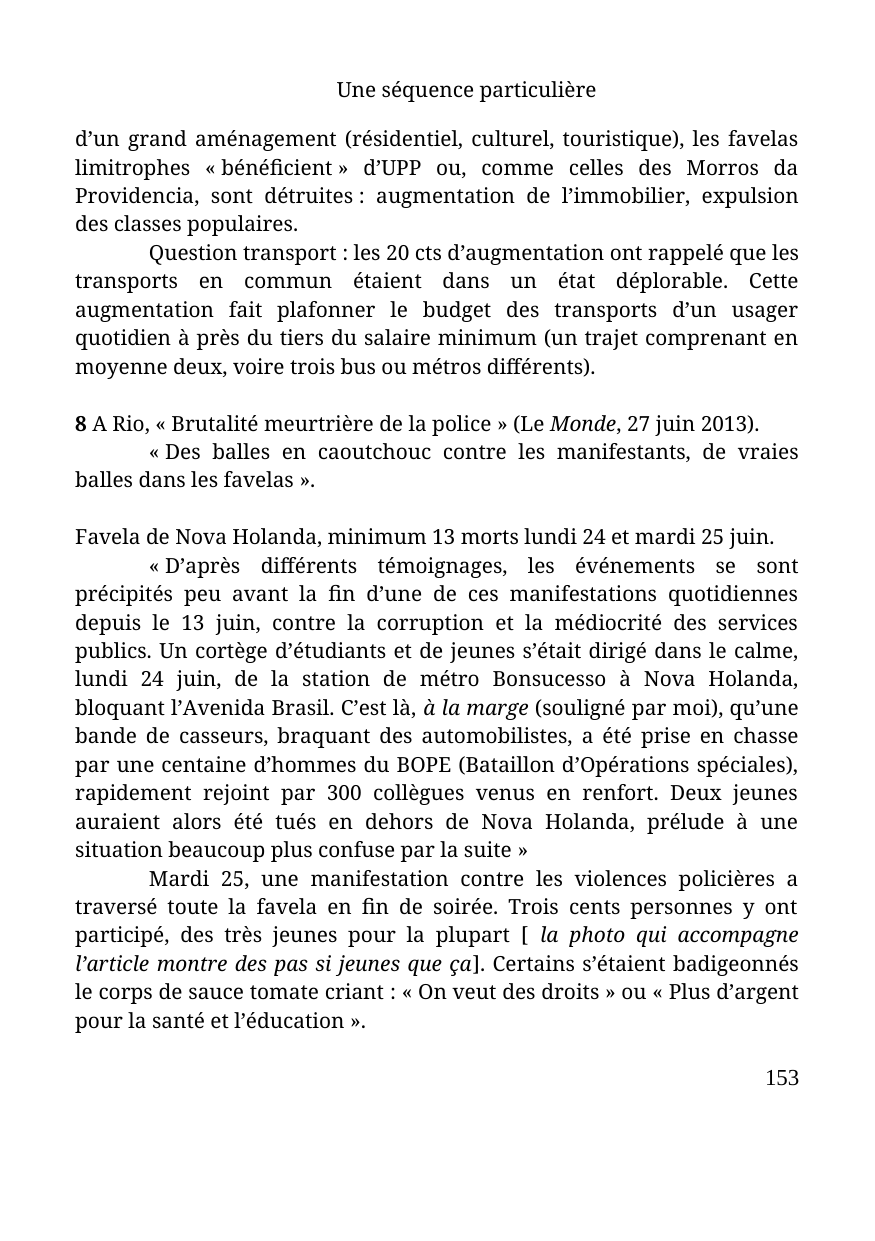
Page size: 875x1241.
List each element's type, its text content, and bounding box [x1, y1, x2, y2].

text Favela de Nova Holanda, minimum 13 morts lundi 24 et mardi 25 juin. [75, 522, 799, 551]
text « Des balles en caoutchouc contre les manifestants, de vraies balles dans les favelas ». [75, 437, 799, 494]
text d’un grand aménagement (résidentiel, culturel, touristique), les favelas limitrophes « bénéficient » d’UPP ou, comme celles des Morros da Providencia, sont détruites : augmentation de l’immobilier, expulsion des classes populaires. [75, 124, 799, 238]
text 8 A Rio, « Brutalité meurtrière de la police » (Le Monde, 27 juin 2013). [75, 409, 799, 437]
text Mardi 25, une manifestation contre les violences policières a traversé toute la favela en fin de soirée. Trois cents personnes y ont participé, des très jeunes pour la plupart [ la photo qui accompagne l’article montre des pas si jeunes que ça]. Certains s’étaient badigeonnés le corps de sauce tomate criant : « On veut des droits » ou « Plus d’argent pour la santé et l’éducation ». [75, 864, 799, 1034]
text Question transport : les 20 cts d’augmentation ont rappelé que les transports en commun étaient dans un état déplorable. Cette augmentation fait plafonner le budget des transports d’un usager quotidien à près du tiers du salaire minimum (un trajet comprenant en moyenne deux, voire trois bus ou métros différents). [75, 238, 799, 380]
text « D’après différents témoignages, les événements se sont précipités peu avant la fin d’une de ces manifestations quotidiennes depuis le 13 juin, contre la corruption et la médiocrité des services publics. Un cortège d’étudiants et de jeunes s’était dirigé dans le calme, lundi 24 juin, de la station de métro Bonsucesso à Nova Holanda, bloquant l’Avenida Brasil. C’est là, à la marge (souligné par moi), qu’une bande de casseurs, braquant des automobilistes, a été prise en chasse par une centaine d’hommes du BOPE (Bataillon d’Opérations spéciales), rapidement rejoint par 300 collègues venus en renfort. Deux jeunes auraient alors été tués en dehors de Nova Holanda, prélude à une situation beaucoup plus confuse par la suite » [75, 551, 799, 864]
